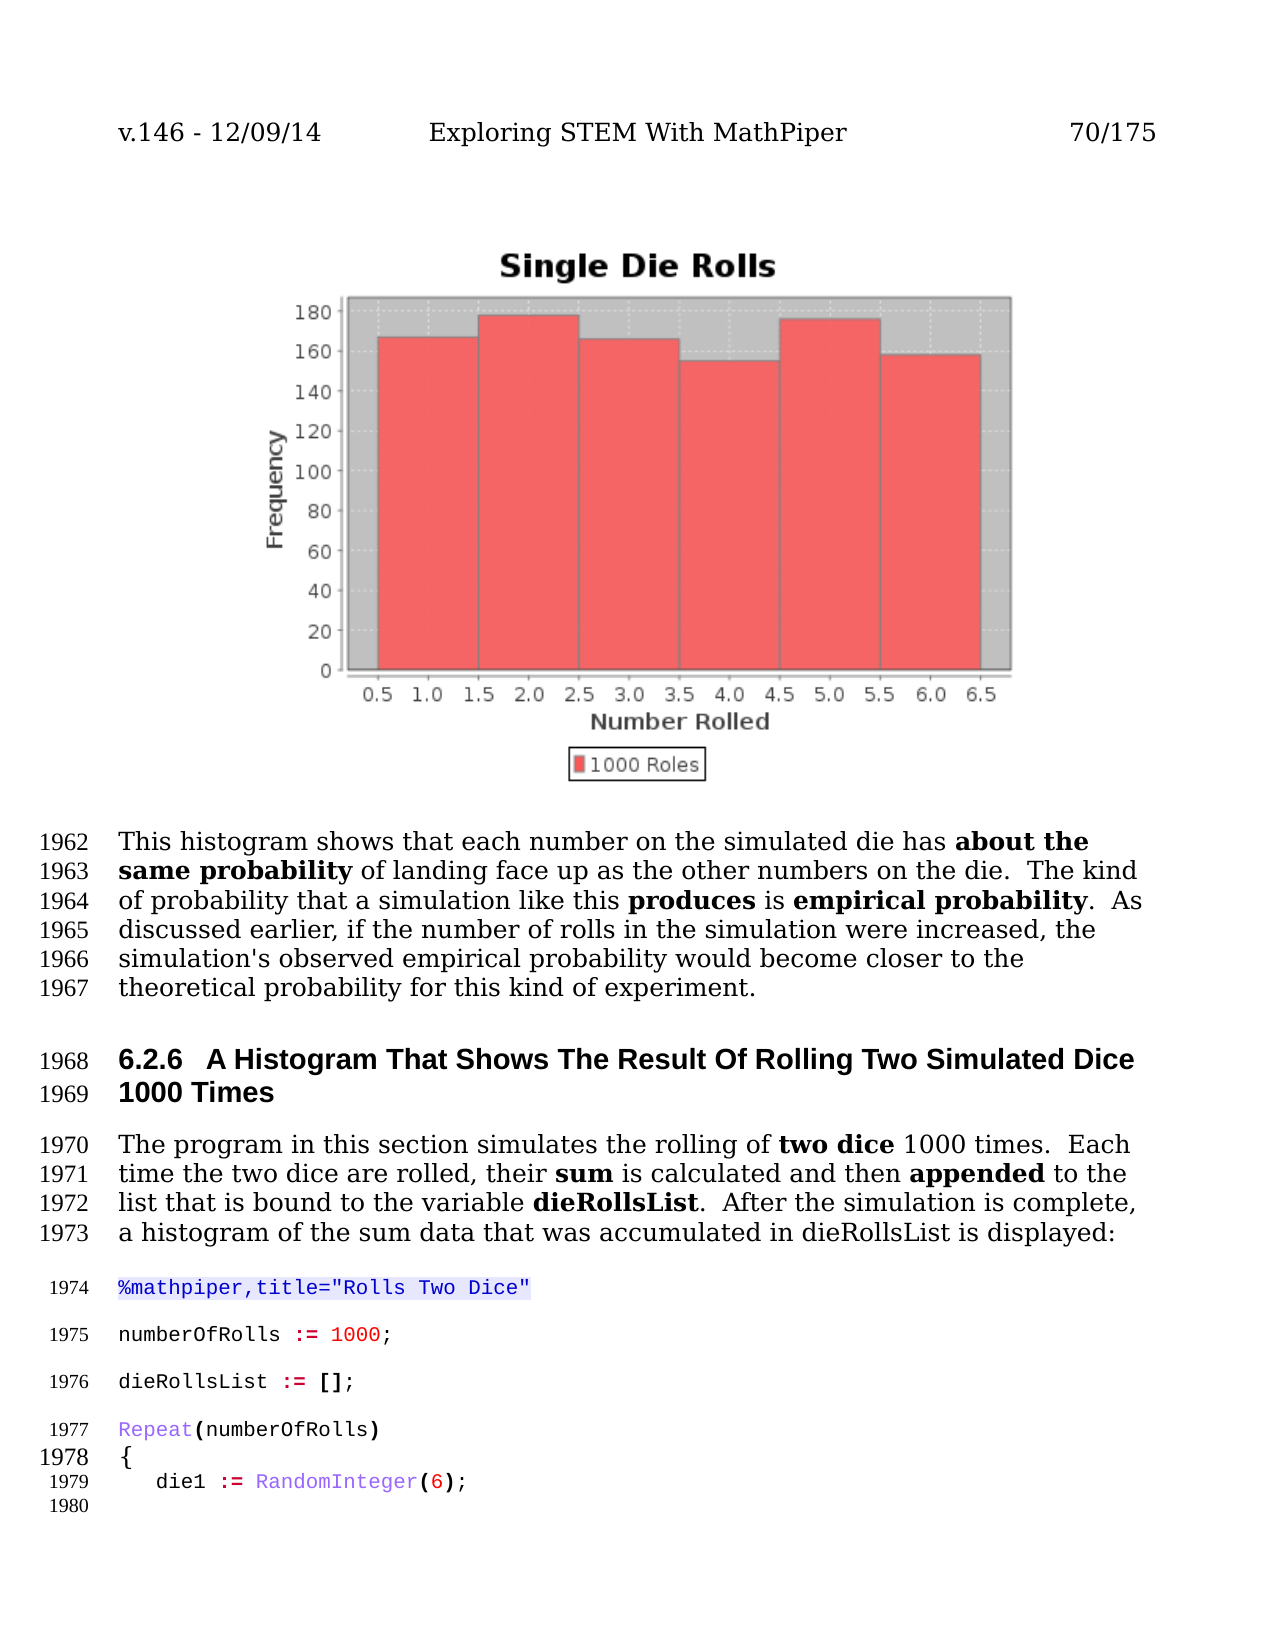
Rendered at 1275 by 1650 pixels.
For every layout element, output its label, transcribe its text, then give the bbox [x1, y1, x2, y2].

text die1 := RandomInteger(6); [118, 1471, 1157, 1495]
text This histogram shows that each number on the simulated die has about the same probability of landing face up as the other numbers on the die. The kind of probability that a simulation like this produces is empirical probability. As discussed earlier, if the number of rolls in the simulation were increased, the simulation's observed empirical probability would become closer to the theoretical probability for this kind of experiment. [118, 827, 1157, 1003]
picture [245, 246, 1030, 783]
subtitle A Histogram That Shows The Result Of Rolling Two Simulated Dice 1000 Times [118, 1042, 1157, 1109]
text numberOfRolls := 1000; [118, 1324, 1157, 1348]
text { [118, 1442, 1157, 1471]
text The program in this section simulates the rolling of two dice 1000 times. Each time the two dice are rolled, their sum is calculated and then appended to the list that is bound to the variable dieRollsList. After the simulation is complete, a histogram of the sum data that was accumulated in dieRollsList is displayed: [118, 1130, 1157, 1247]
text %mathpiper,title="Rolls Two Dice" [118, 1277, 1157, 1300]
text dieRollsList := []; [118, 1371, 1157, 1395]
text Repeat(numberOfRolls) [118, 1418, 1157, 1442]
